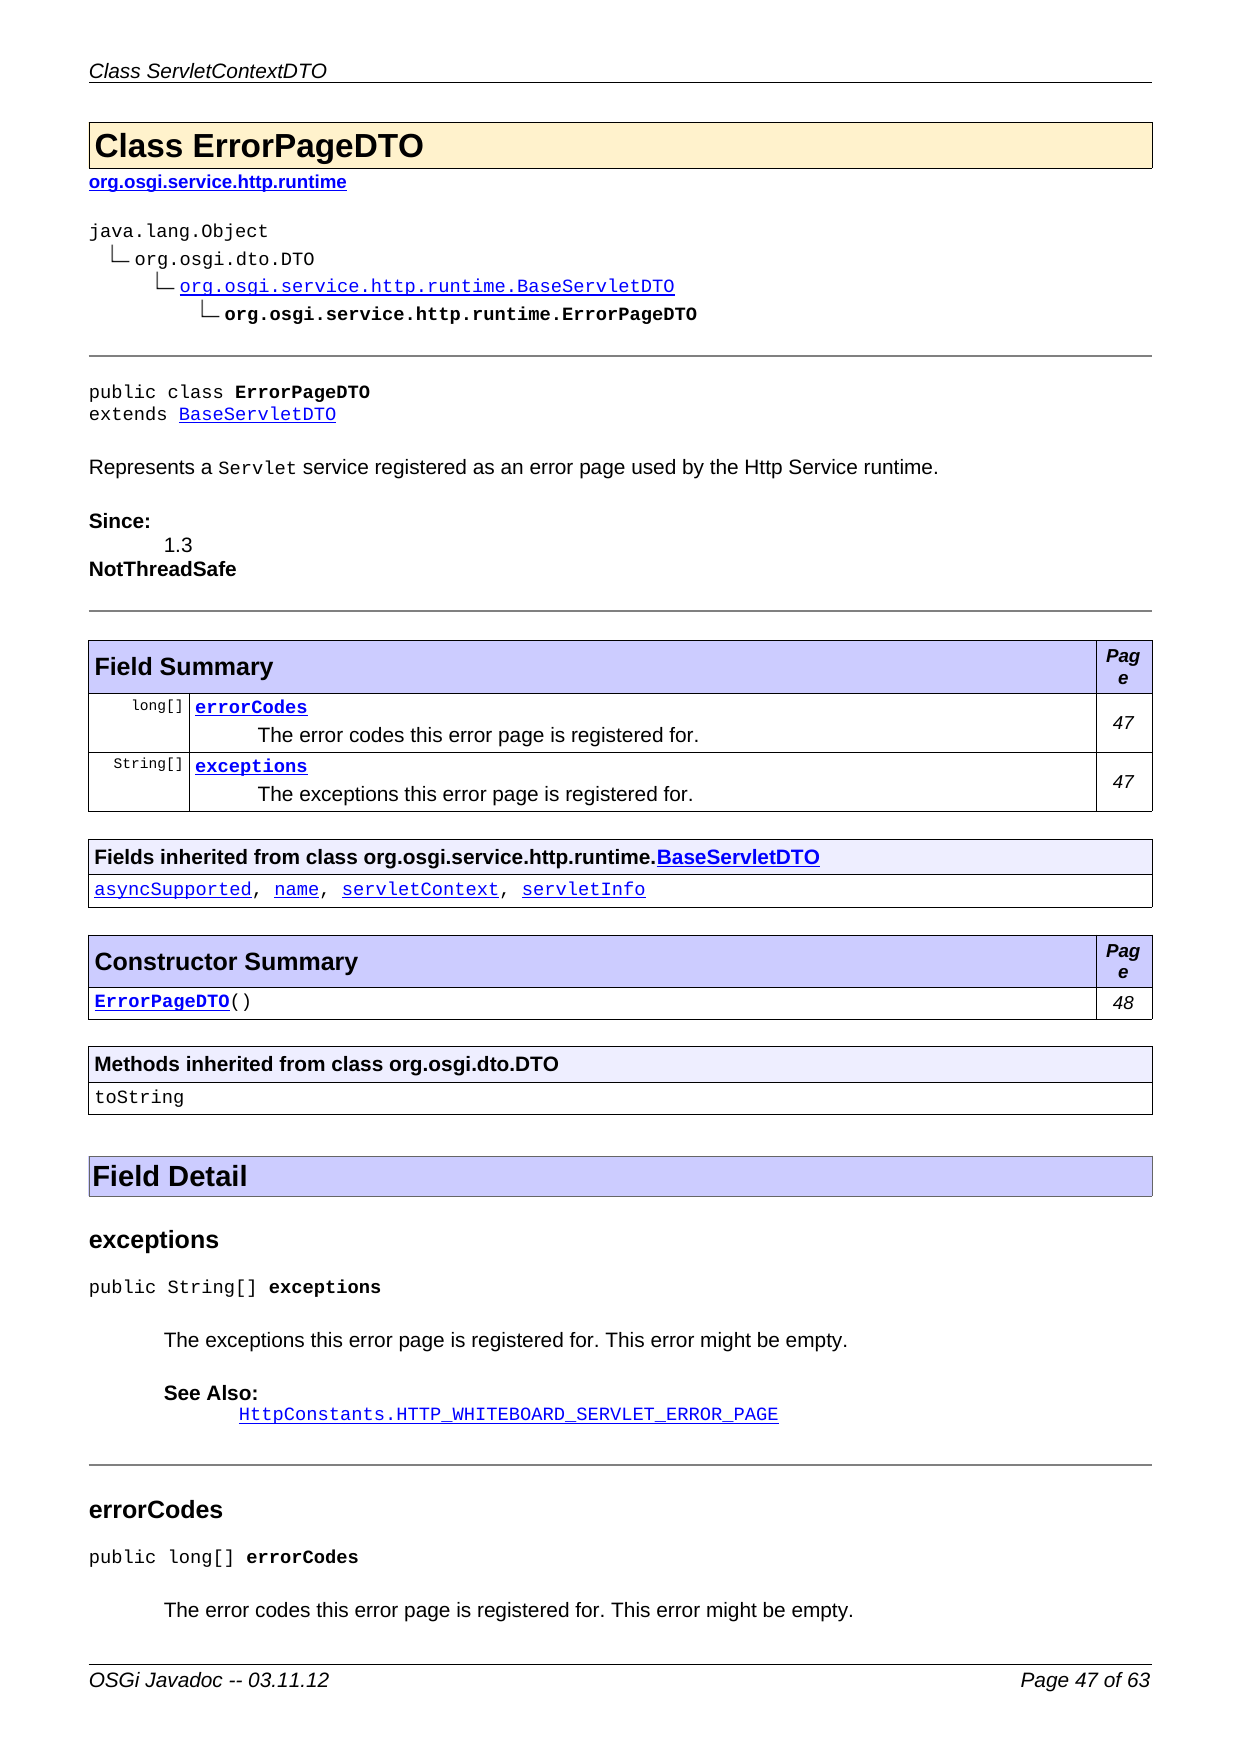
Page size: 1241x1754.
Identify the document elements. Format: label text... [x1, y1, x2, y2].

text java.lang.Object [88, 222, 1152, 243]
text public String[] exceptions [88, 1278, 1152, 1299]
text public class ErrorPageDTO [88, 383, 1152, 404]
text org.osgi.service.http.runtime [88, 171, 1152, 193]
table_cell 47 [1097, 694, 1152, 752]
table_cell String[] [89, 753, 189, 811]
picture [156, 270, 180, 293]
subtitle Class ErrorPageDTO [90, 123, 1152, 168]
text HttpConstants.HTTP_WHITEBOARD_SERVLET_ERROR_PAGE [238, 1405, 1152, 1426]
text org.osgi.dto.DTO [88, 243, 1152, 271]
table_header Page [1097, 641, 1152, 693]
table_cell toString [89, 1083, 1152, 1114]
text org.osgi.service.http.runtime.ErrorPageDTO [88, 298, 1152, 326]
text The error codes this error page is registered for. This error might be empty. [163, 1598, 1152, 1622]
table_header Field Summary [89, 641, 1096, 693]
subtitle exceptions [88, 1225, 1152, 1253]
text public long[] errorCodes [88, 1548, 1152, 1569]
picture [201, 298, 225, 321]
subtitle errorCodes [88, 1495, 1152, 1523]
text org.osgi.service.http.runtime.BaseServletDTO [88, 271, 1152, 298]
table_cell long[] [89, 694, 189, 752]
text See Also: [163, 1381, 1152, 1405]
table_cell 48 [1097, 988, 1152, 1018]
table_header Constructor Summary [89, 936, 1096, 987]
text NotThreadSafe [88, 557, 1152, 581]
picture [111, 243, 135, 266]
text Represents a Servlet service registered as an error page used by the Http Service runtime. [88, 455, 1152, 480]
text extends BaseServletDTO [88, 404, 1152, 426]
table_cell errorCodes The error codes this error page is registered for. [190, 694, 1096, 752]
text 1.3 [163, 533, 1152, 557]
text Since: [88, 509, 1152, 533]
table_header Methods inherited from class org.osgi.dto.DTO [89, 1047, 1152, 1082]
table_header Fields inherited from class org.osgi.service.http.runtime.BaseServletDTO [89, 840, 1152, 874]
subtitle Field Detail [90, 1157, 1152, 1196]
table_cell ErrorPageDTO() [89, 988, 1096, 1018]
table_cell 47 [1097, 753, 1152, 811]
table_cell asyncSupported, name, servletContext, servletInfo [89, 875, 1152, 907]
text The exceptions this error page is registered for. This error might be empty. [163, 1328, 1152, 1352]
table_cell exceptions The exceptions this error page is registered for. [190, 753, 1096, 811]
table_header Page [1097, 936, 1152, 987]
